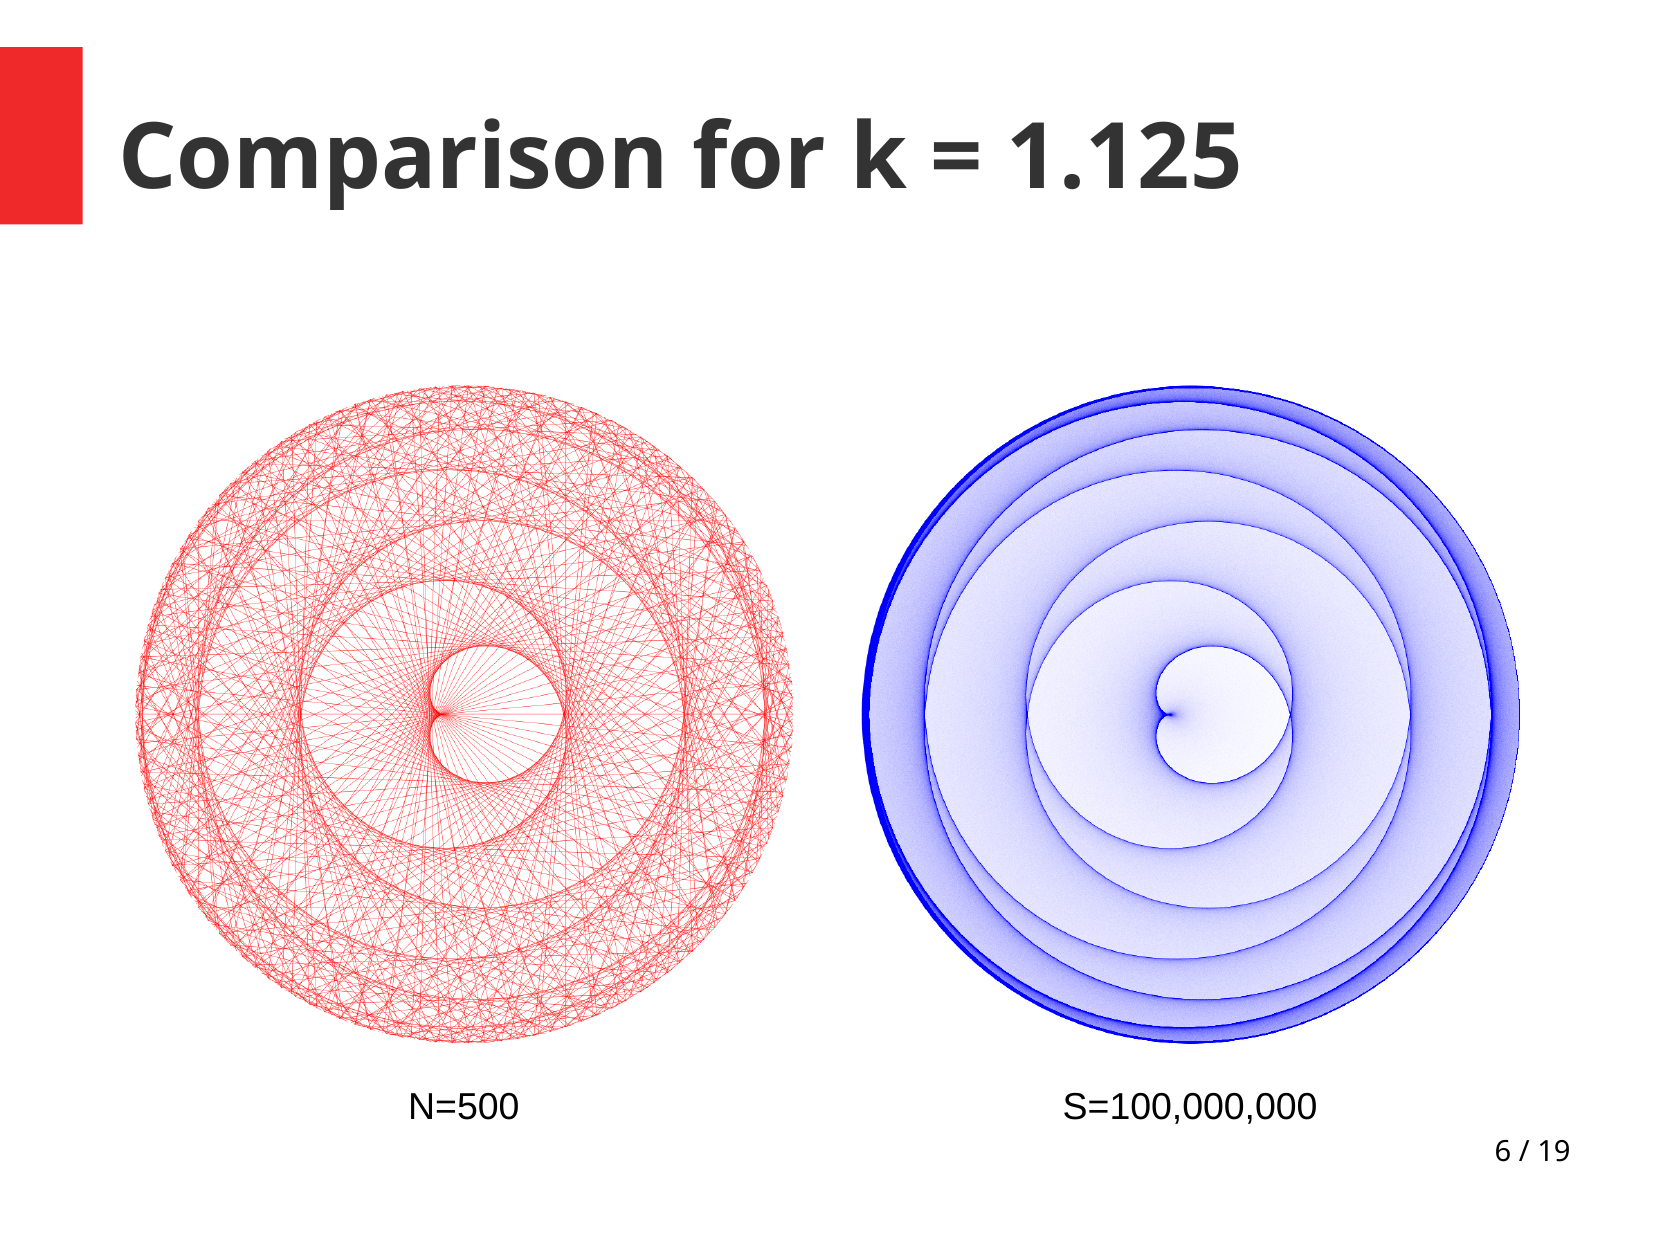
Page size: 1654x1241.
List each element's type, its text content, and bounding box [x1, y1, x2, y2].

title Comparison for k = 1.125 [118, 49, 1571, 257]
text_box N=500 [393, 1077, 535, 1135]
picture [844, 368, 1536, 1060]
text_box S=100,000,000 [1047, 1077, 1333, 1135]
picture [118, 368, 810, 1060]
